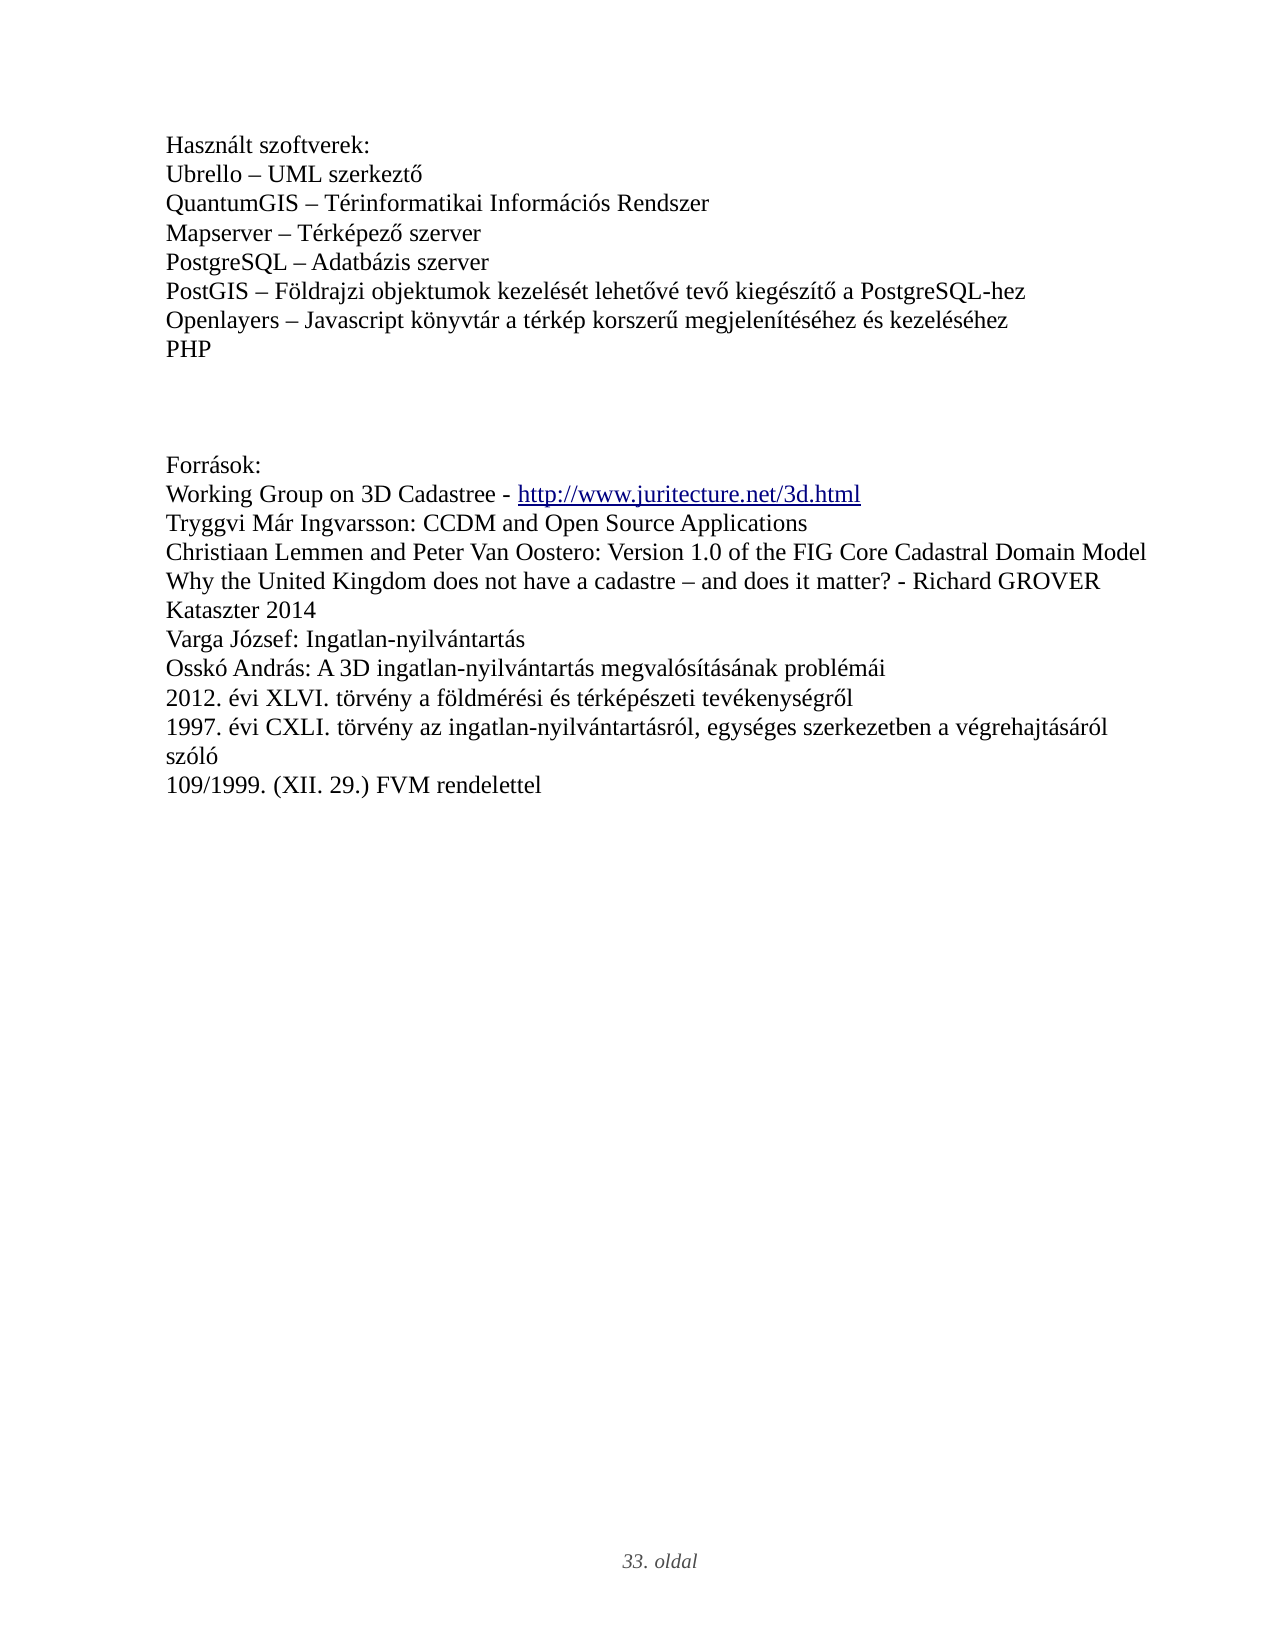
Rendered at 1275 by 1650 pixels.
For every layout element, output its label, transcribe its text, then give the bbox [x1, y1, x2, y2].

text Mapserver – Térképező szerver [166, 217, 1156, 246]
text PostgreSQL – Adatbázis szerver [166, 246, 1156, 276]
text 2012. évi XLVI. törvény a földmérési és térképészeti tevékenységről [166, 682, 1156, 711]
text PHP [166, 334, 1156, 363]
text Working Group on 3D Cadastree - http://www.juritecture.net/3d.html [166, 479, 1156, 508]
text Források: [166, 450, 1156, 479]
text PostGIS – Földrajzi objektumok kezelését lehetővé tevő kiegészítő a PostgreSQL-hez [166, 276, 1156, 304]
text Használt szoftverek: [166, 130, 1156, 159]
text Why the United Kingdom does not have a cadastre – and does it matter? - Richard GROVER [166, 566, 1156, 595]
text Christiaan Lemmen and Peter Van Oostero: Version 1.0 of the FIG Core Cadastral Domain Model [166, 537, 1156, 566]
text 109/1999. (XII. 29.) FVM rendelettel [166, 769, 1156, 799]
text Ubrello – UML szerkeztő [166, 159, 1156, 188]
text Osskó András: A 3D ingatlan-nyilvántartás megvalósításának problémái [166, 653, 1156, 682]
text Tryggvi Már Ingvarsson: CCDM and Open Source Applications [166, 508, 1156, 537]
text 1997. évi CXLI. törvény az ingatlan-nyilvántartásról, egységes szerkezetben a végrehajtásáról szóló [166, 711, 1156, 769]
text Openlayers – Javascript könyvtár a térkép korszerű megjelenítéséhez és kezeléséhez [166, 304, 1156, 334]
text Varga József: Ingatlan-nyilvántartás [166, 624, 1156, 653]
text Kataszter 2014 [166, 595, 1156, 624]
text QuantumGIS – Térinformatikai Információs Rendszer [166, 188, 1156, 217]
